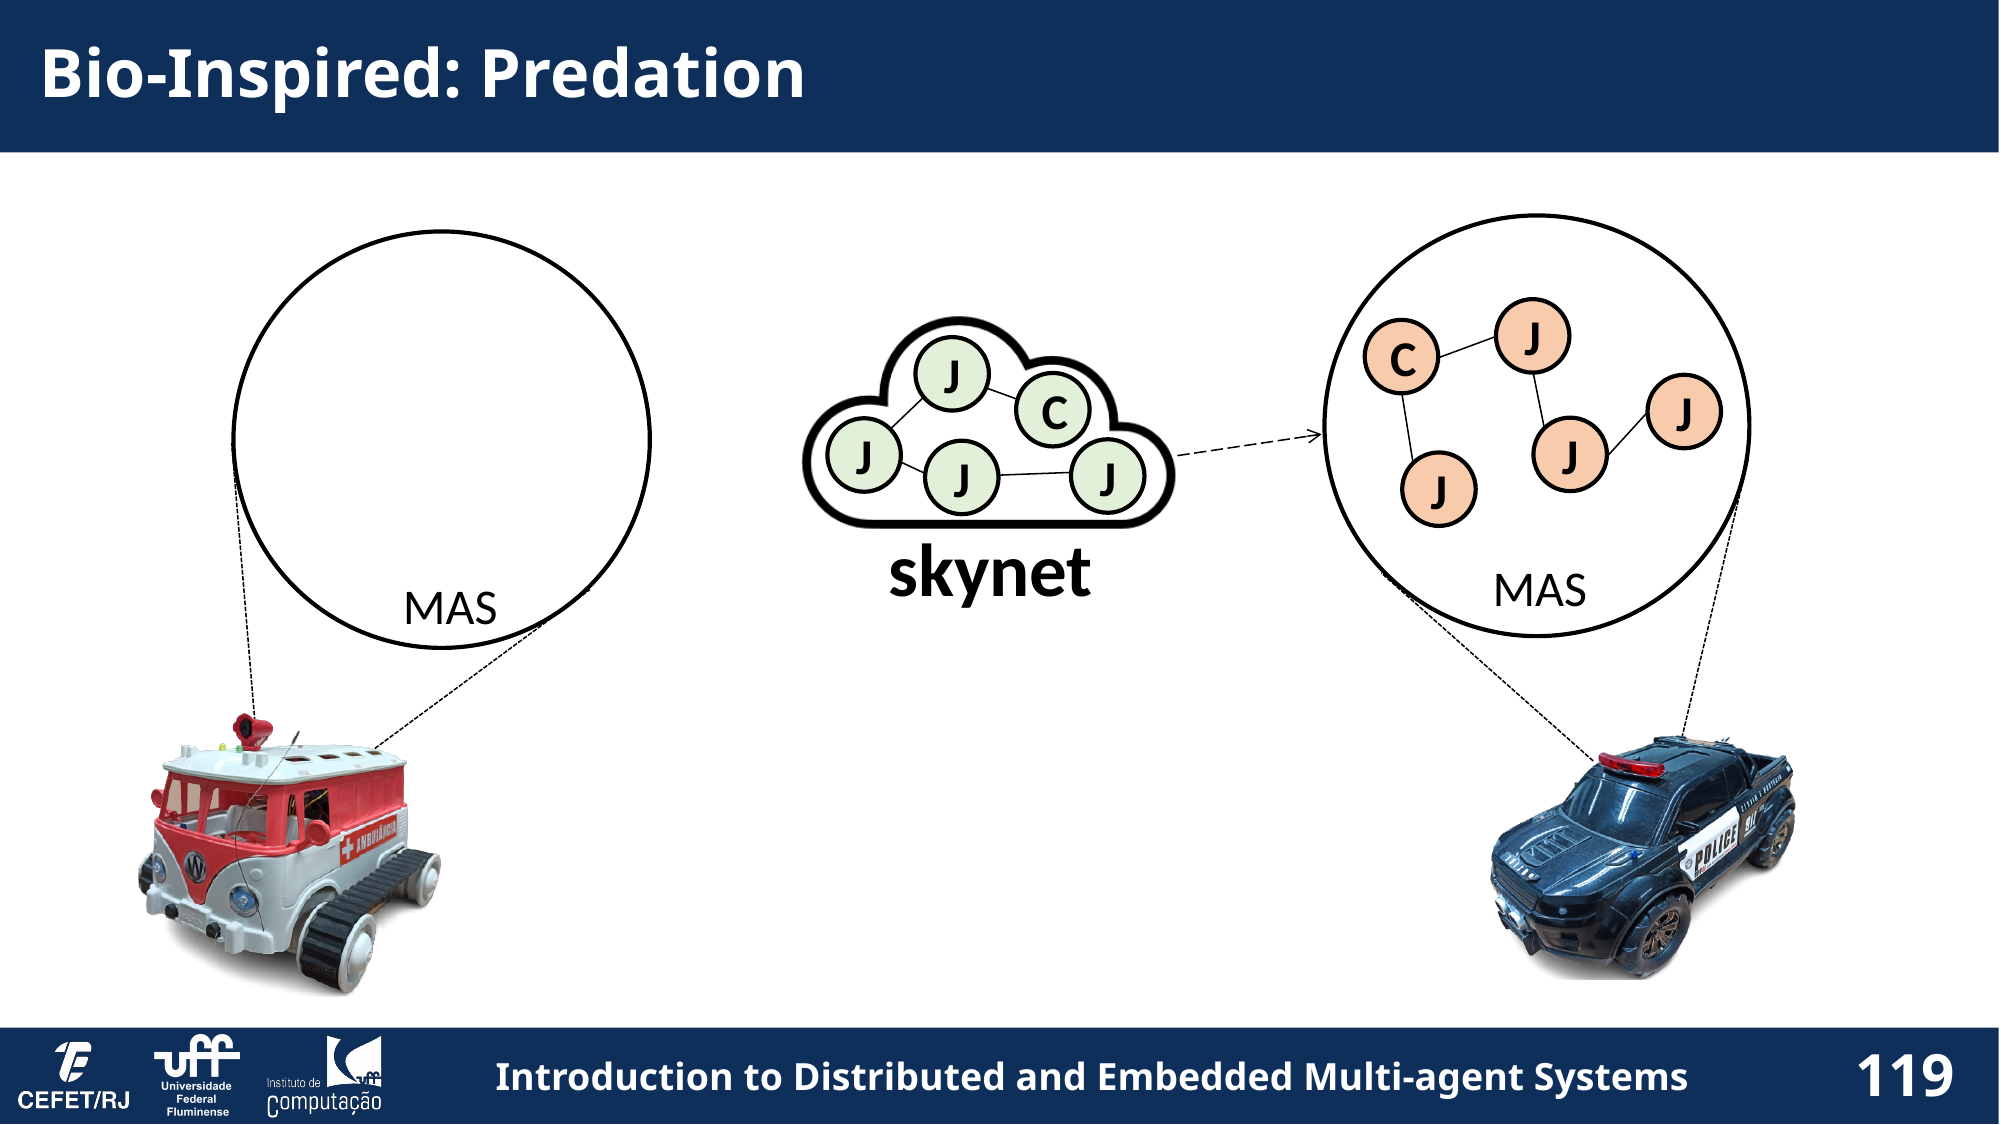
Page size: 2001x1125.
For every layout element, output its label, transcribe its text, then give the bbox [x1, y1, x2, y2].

text_box MAS [1477, 549, 1603, 625]
text_box skynet [873, 513, 1108, 619]
text_box [233, 231, 650, 641]
text_box J [1495, 299, 1570, 373]
text_box [392, 642, 491, 648]
text_box J [1533, 417, 1607, 492]
text_box C [1364, 319, 1439, 394]
text_box Bio-Inspired: Predation [25, 23, 1999, 119]
picture [132, 711, 446, 997]
text_box J [1647, 374, 1722, 449]
text_box MAS [388, 566, 513, 642]
text_box J [915, 337, 989, 411]
text_box J [1402, 452, 1476, 526]
text_box [1324, 215, 1750, 637]
picture [153, 1033, 241, 1121]
text_box J [827, 418, 901, 492]
text_box C [1016, 372, 1090, 447]
picture [18, 1021, 129, 1125]
text_box J [925, 440, 999, 515]
picture [265, 1033, 383, 1118]
picture [1485, 733, 1800, 980]
text_box J [1070, 439, 1145, 513]
picture [777, 210, 1202, 635]
